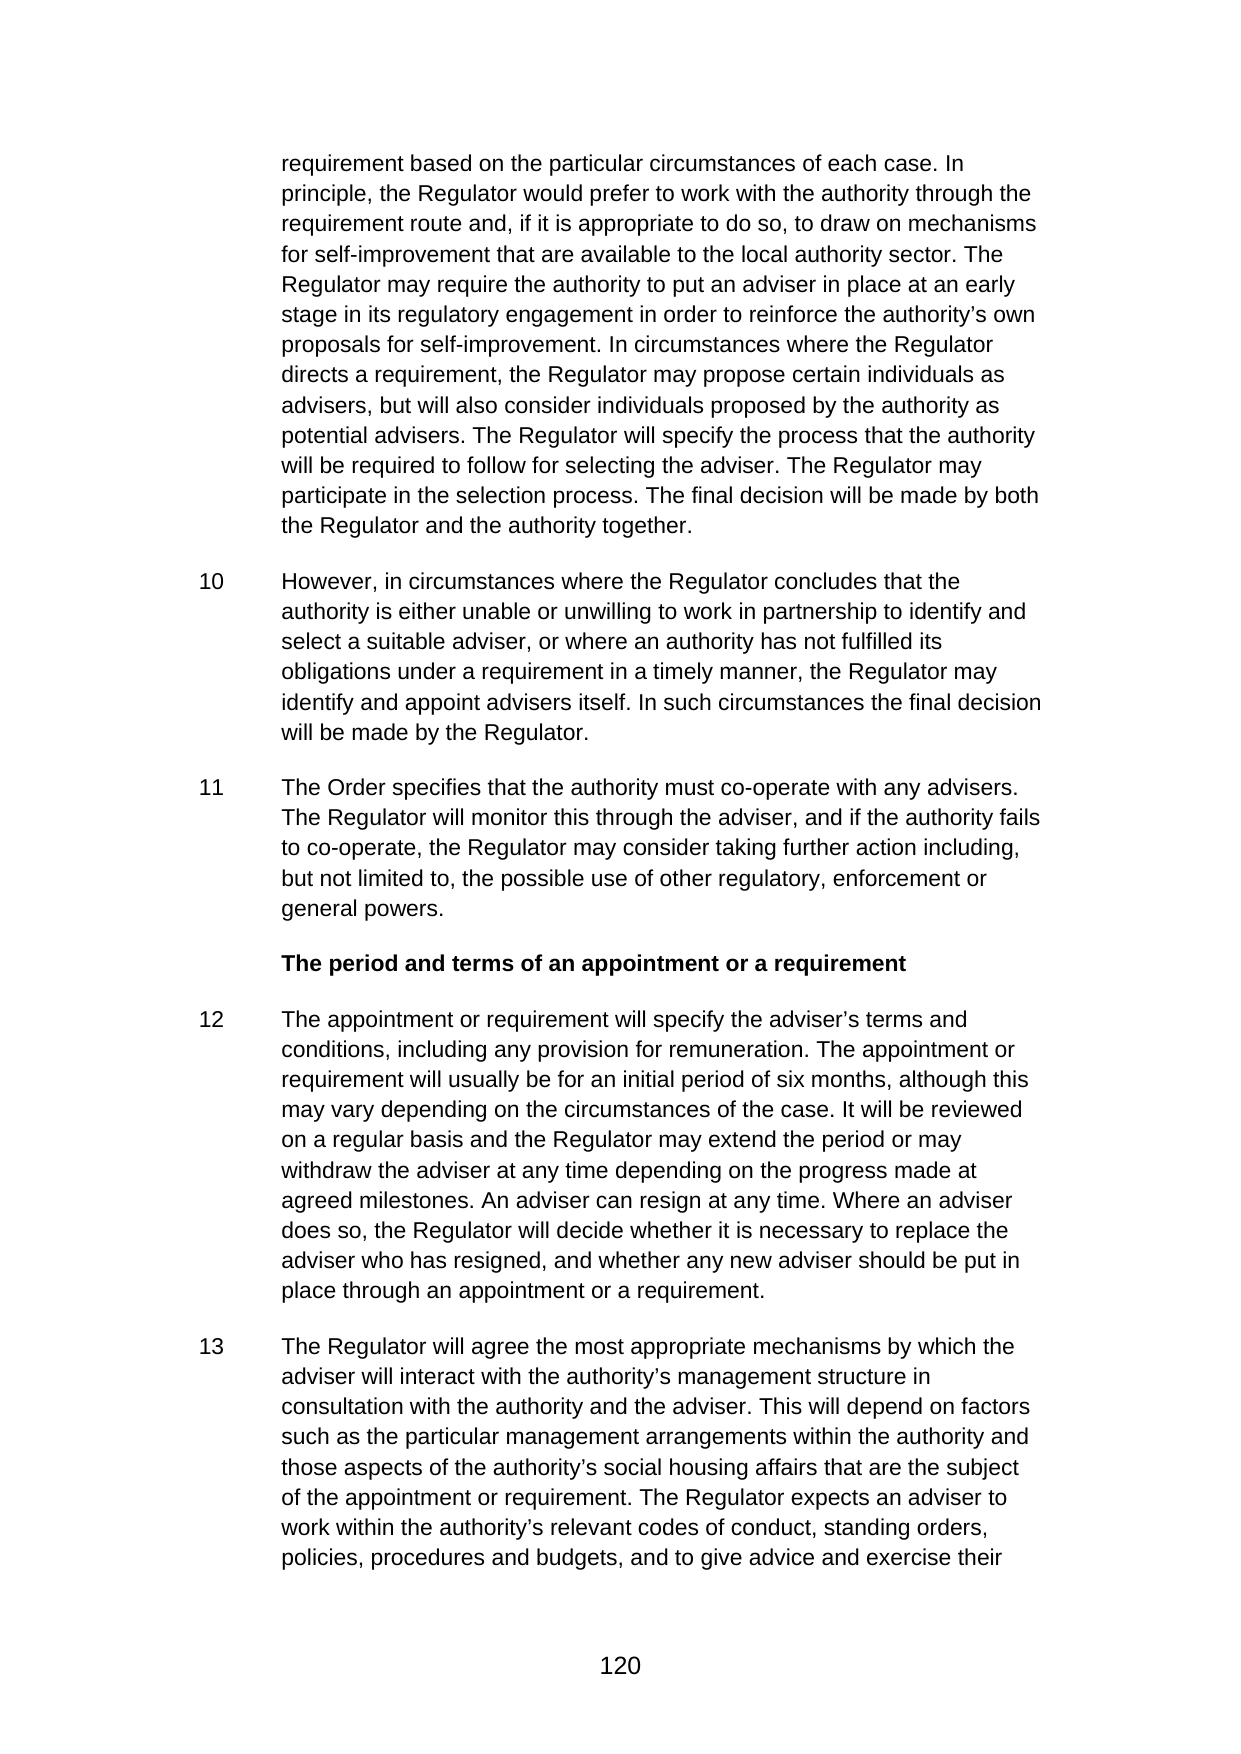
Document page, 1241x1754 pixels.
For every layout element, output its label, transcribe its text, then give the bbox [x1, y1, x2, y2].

table_cell [187, 950, 270, 1006]
table_cell The Regulator will agree the most appropriate mechanisms by which the adviser will interact with the authority’s management structure in consultation with the authority and the adviser. This will depend on factors such as the particular management arrangements within the authority and those aspects of the authority’s social housing affairs that are the subject of the appointment or requirement. The Regulator expects an adviser to work within the authority’s relevant codes of conduct, standing orders, policies, procedures and budgets, and to give advice and exercise their [270, 1333, 1053, 1571]
table_cell 12 [187, 1006, 270, 1333]
table_cell [187, 150, 270, 568]
table_cell 11 [187, 774, 270, 950]
table_cell requirement based on the particular circumstances of each case. In principle, the Regulator would prefer to work with the authority through the requirement route and, if it is appropriate to do so, to draw on mechanisms for self-improvement that are available to the local authority sector. The Regulator may require the authority to put an adviser in place at an early stage in its regulatory engagement in order to reinforce the authority’s own proposals for self-improvement. In circumstances where the Regulator directs a requirement, the Regulator may propose certain individuals as advisers, but will also consider individuals proposed by the authority as potential advisers. The Regulator will specify the process that the authority will be required to follow for selecting the adviser. The Regulator may participate in the selection process. The final decision will be made by both the Regulator and the authority together. [270, 150, 1053, 568]
table_cell The period and terms of an appointment or a requirement [270, 950, 1053, 1006]
table_cell 10 [187, 568, 270, 774]
table_cell 13 [187, 1333, 270, 1571]
table_cell However, in circumstances where the Regulator concludes that the authority is either unable or unwilling to work in partnership to identify and select a suitable adviser, or where an authority has not fulfilled its obligations under a requirement in a timely manner, the Regulator may identify and appoint advisers itself. In such circumstances the final decision will be made by the Regulator. [270, 568, 1053, 774]
table_cell The appointment or requirement will specify the adviser’s terms and conditions, including any provision for remuneration. The appointment or requirement will usually be for an initial period of six months, although this may vary depending on the circumstances of the case. It will be reviewed on a regular basis and the Regulator may extend the period or may withdraw the adviser at any time depending on the progress made at agreed milestones. An adviser can resign at any time. Where an adviser does so, the Regulator will decide whether it is necessary to replace the adviser who has resigned, and whether any new adviser should be put in place through an appointment or a requirement. [270, 1006, 1053, 1333]
table_cell The Order specifies that the authority must co-operate with any advisers. The Regulator will monitor this through the adviser, and if the authority fails to co-operate, the Regulator may consider taking further action including, but not limited to, the possible use of other regulatory, enforcement or general powers. [270, 774, 1053, 950]
